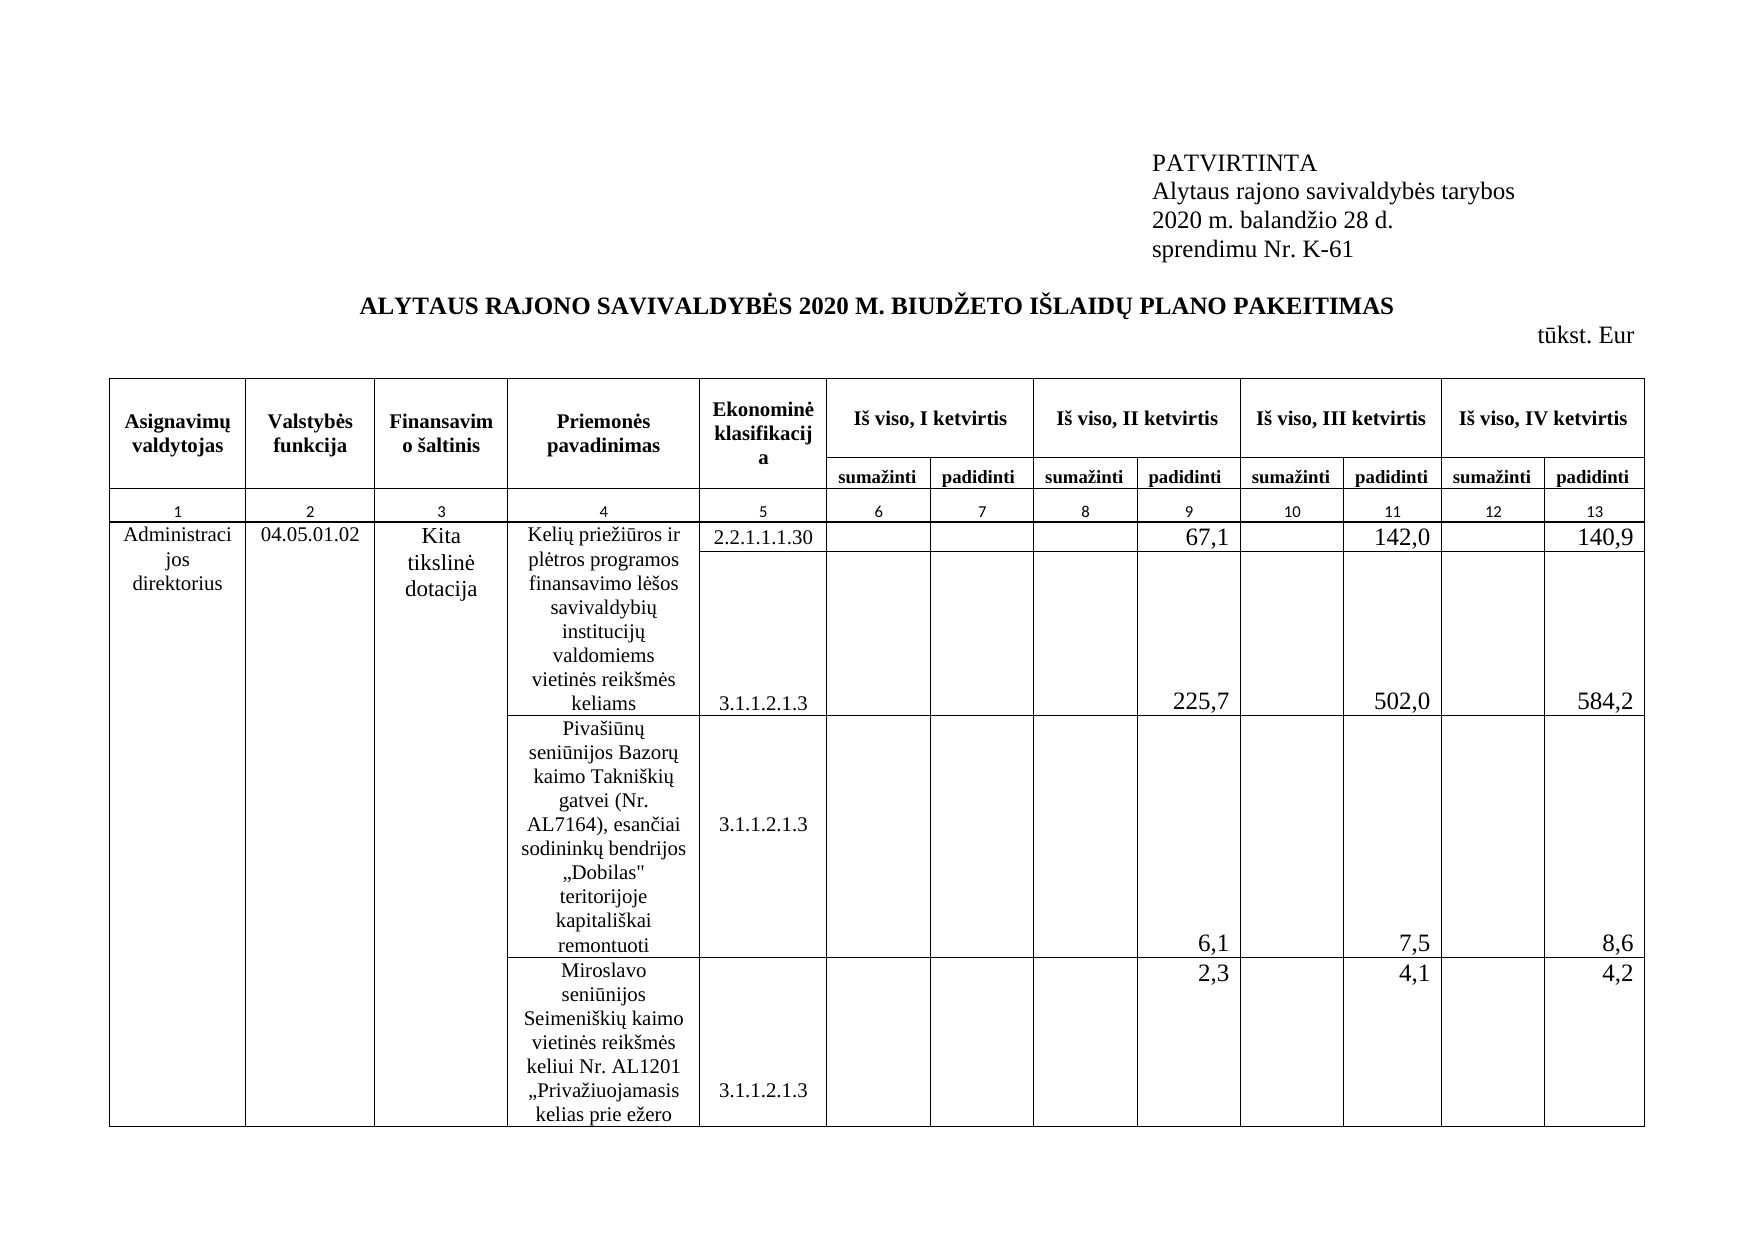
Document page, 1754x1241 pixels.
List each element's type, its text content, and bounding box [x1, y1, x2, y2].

table_cell 6 [827, 489, 930, 521]
table_cell Miroslavo seniūnijos Seimeniškių kaimo vietinės reikšmės keliui Nr. AL1201 „Privažiuojamasis kelias prie ežero [508, 958, 699, 1126]
table_cell sumažinti [827, 458, 930, 488]
table_cell [1034, 552, 1137, 715]
table_cell 3.1.1.2.1.3 [700, 552, 826, 715]
table_header Iš viso, I ketvirtis [827, 379, 1033, 457]
table_cell [1034, 958, 1137, 1126]
text sprendimu Nr. K-61 [1152, 234, 1636, 263]
table_cell [1241, 716, 1343, 957]
table_cell [931, 523, 1033, 551]
table_cell Administracijos direktorius [110, 523, 245, 1126]
text Alytaus rajono savivaldybės tarybos [1152, 176, 1636, 205]
table_cell [1442, 552, 1544, 715]
table_cell [1442, 523, 1544, 551]
table_cell 6,1 [1138, 716, 1240, 957]
table_cell padidinti [1344, 458, 1441, 488]
table_header Priemonės pavadinimas [508, 379, 699, 488]
table_cell [1241, 552, 1343, 715]
table_cell padidinti [931, 458, 1033, 488]
table_cell [1241, 523, 1343, 551]
table_cell 8 [1034, 489, 1137, 521]
table_cell 225,7 [1138, 552, 1240, 715]
table_cell 2.2.1.1.1.30 [700, 523, 826, 551]
table_cell 140,9 [1545, 523, 1644, 551]
table_header Iš viso, IV ketvirtis [1442, 379, 1644, 457]
table_cell 3 [375, 489, 507, 521]
table_cell [1034, 523, 1137, 551]
table_cell 1 [110, 489, 245, 521]
table_cell 4,2 [1545, 958, 1644, 1126]
table_cell 2,3 [1138, 958, 1240, 1126]
table_cell [931, 716, 1033, 957]
table_cell 2 [246, 489, 374, 521]
table_cell [827, 958, 930, 1126]
table_cell padidinti [1545, 458, 1644, 488]
table_cell 13 [1545, 489, 1644, 521]
table_cell 8,6 [1545, 716, 1644, 957]
table_cell 502,0 [1344, 552, 1441, 715]
text tūkst. Eur [793, 320, 1636, 349]
table_cell sumažinti [1241, 458, 1343, 488]
table_cell padidinti [1138, 458, 1240, 488]
table_cell 7,5 [1344, 716, 1441, 957]
table_header Finansavimo šaltinis [375, 379, 507, 488]
table_cell [1034, 716, 1137, 957]
table_cell [931, 552, 1033, 715]
table_cell 9 [1138, 489, 1240, 521]
table_header Iš viso, III ketvirtis [1241, 379, 1441, 457]
table_cell [931, 958, 1033, 1126]
table_cell 10 [1241, 489, 1343, 521]
table_cell Pivašiūnų seniūnijos Bazorų kaimo Takniškių gatvei (Nr. AL7164), esančiai sodininkų bendrijos „Dobilas" teritorijoje kapitališkai remontuoti [508, 716, 699, 957]
table_cell 5 [700, 489, 826, 521]
table_header Ekonominė klasifikacija [700, 379, 826, 488]
table_cell sumažinti [1442, 458, 1544, 488]
table_cell sumažinti [1034, 458, 1137, 488]
table_cell 4,1 [1344, 958, 1441, 1126]
text 2020 m. balandžio 28 d. [1152, 205, 1636, 234]
table_cell 67,1 [1138, 523, 1240, 551]
table_cell 11 [1344, 489, 1441, 521]
table_cell 584,2 [1545, 552, 1644, 715]
text PATVIRTINTA [1152, 148, 1636, 176]
table_header Asignavimų valdytojas [110, 379, 245, 488]
table_cell 3.1.1.2.1.3 [700, 716, 826, 957]
table_cell 3.1.1.2.1.3 [700, 958, 826, 1126]
table_cell 4 [508, 489, 699, 521]
table_cell 7 [931, 489, 1033, 521]
table_cell 12 [1442, 489, 1544, 521]
table_cell [1241, 958, 1343, 1126]
text ALYTAUS RAJONO SAVIVALDYBĖS 2020 M. BIUDŽETO IŠLAIDŲ PLANO PAKEITIMAS [118, 291, 1636, 320]
table_cell 142,0 [1344, 523, 1441, 551]
table_cell Kita tikslinė dotacija [375, 523, 507, 1126]
table_cell [1442, 716, 1544, 957]
table_cell [1442, 958, 1544, 1126]
table_header Valstybės funkcija [246, 379, 374, 488]
table_cell 04.05.01.02 [246, 523, 374, 1126]
table_cell [827, 523, 930, 551]
table_cell Kelių priežiūros ir plėtros programos finansavimo lėšos savivaldybių institucijų valdomiems vietinės reikšmės keliams [508, 523, 699, 715]
table_header Iš viso, II ketvirtis [1034, 379, 1240, 457]
table_cell [827, 716, 930, 957]
table_cell [827, 552, 930, 715]
